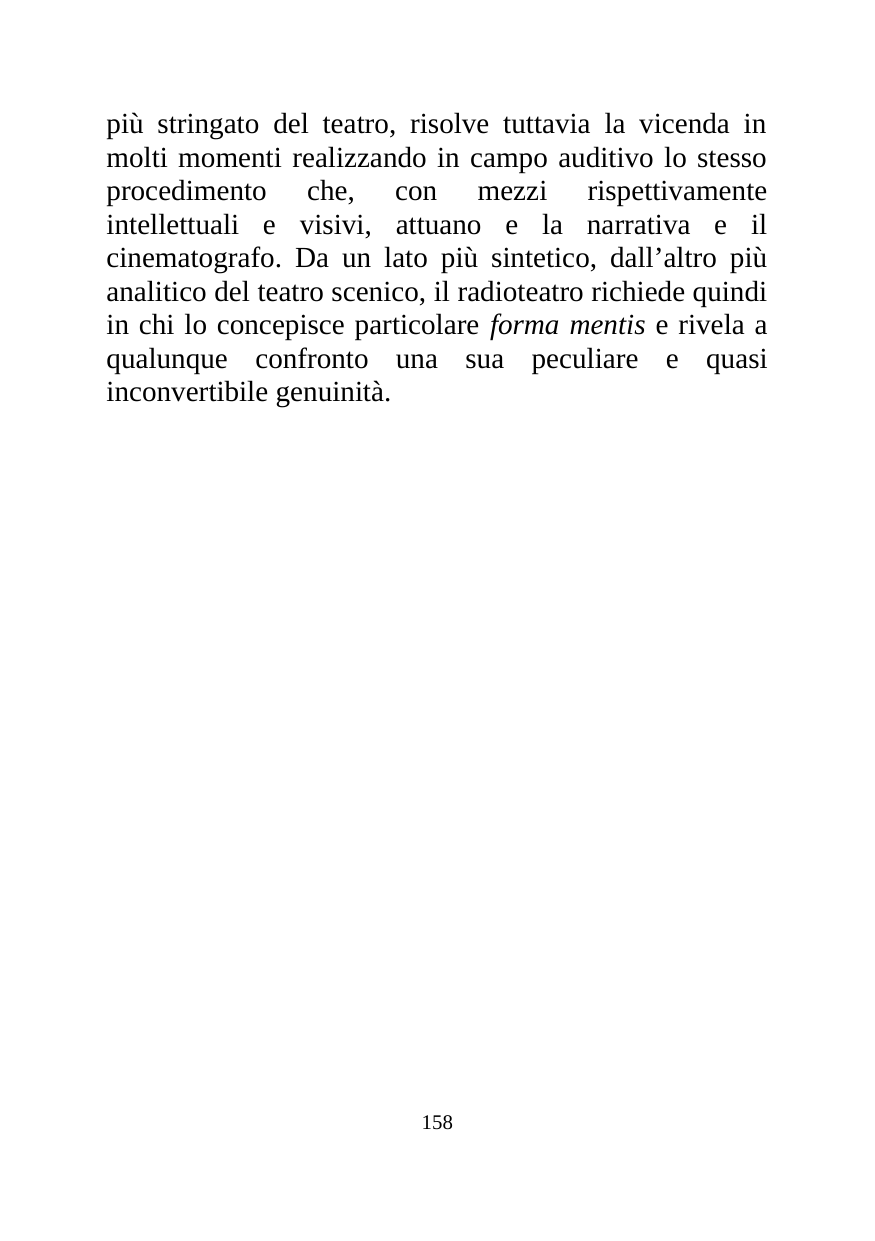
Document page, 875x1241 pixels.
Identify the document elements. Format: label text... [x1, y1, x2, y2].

text più stringato del teatro, risolve tuttavia la vicenda in molti momenti realizzando in campo auditivo lo stesso procedimento che, con mezzi rispettivamente intellettuali e visivi, attuano e la narrativa e il cinematografo. Da un lato più sintetico, dall’altro più analitico del teatro scenico, il radioteatro richiede quindi in chi lo concepisce particolare forma mentis e rivela a qualunque confronto una sua peculiare e quasi inconvertibile genuinità. [106, 106, 768, 408]
